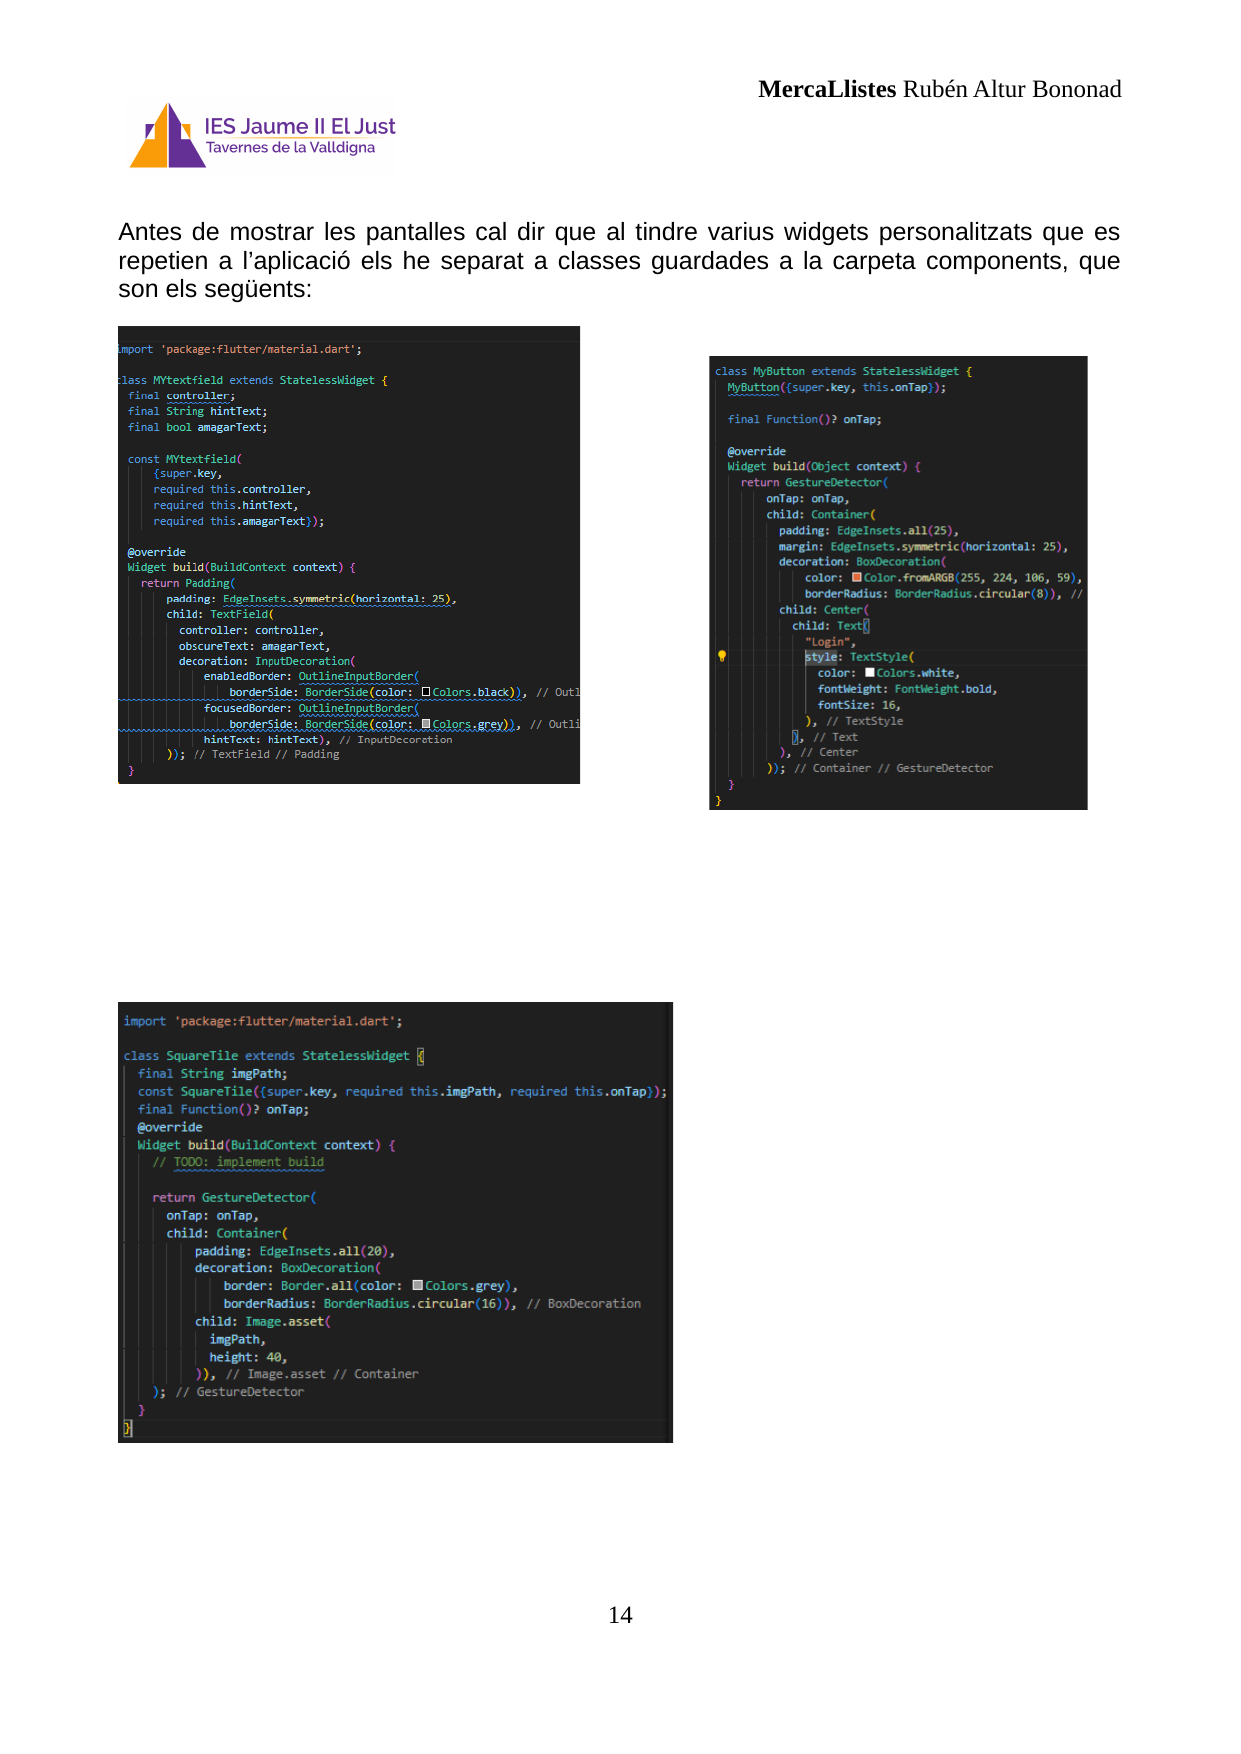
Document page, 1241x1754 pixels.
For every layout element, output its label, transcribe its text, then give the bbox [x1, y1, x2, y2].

text Antes de mostrar les pantalles cal dir que al tindre varius widgets personalitzats que es repetien a l’aplicació els he separat a classes guardades a la carpeta components, que son els següents: [118, 217, 1122, 303]
